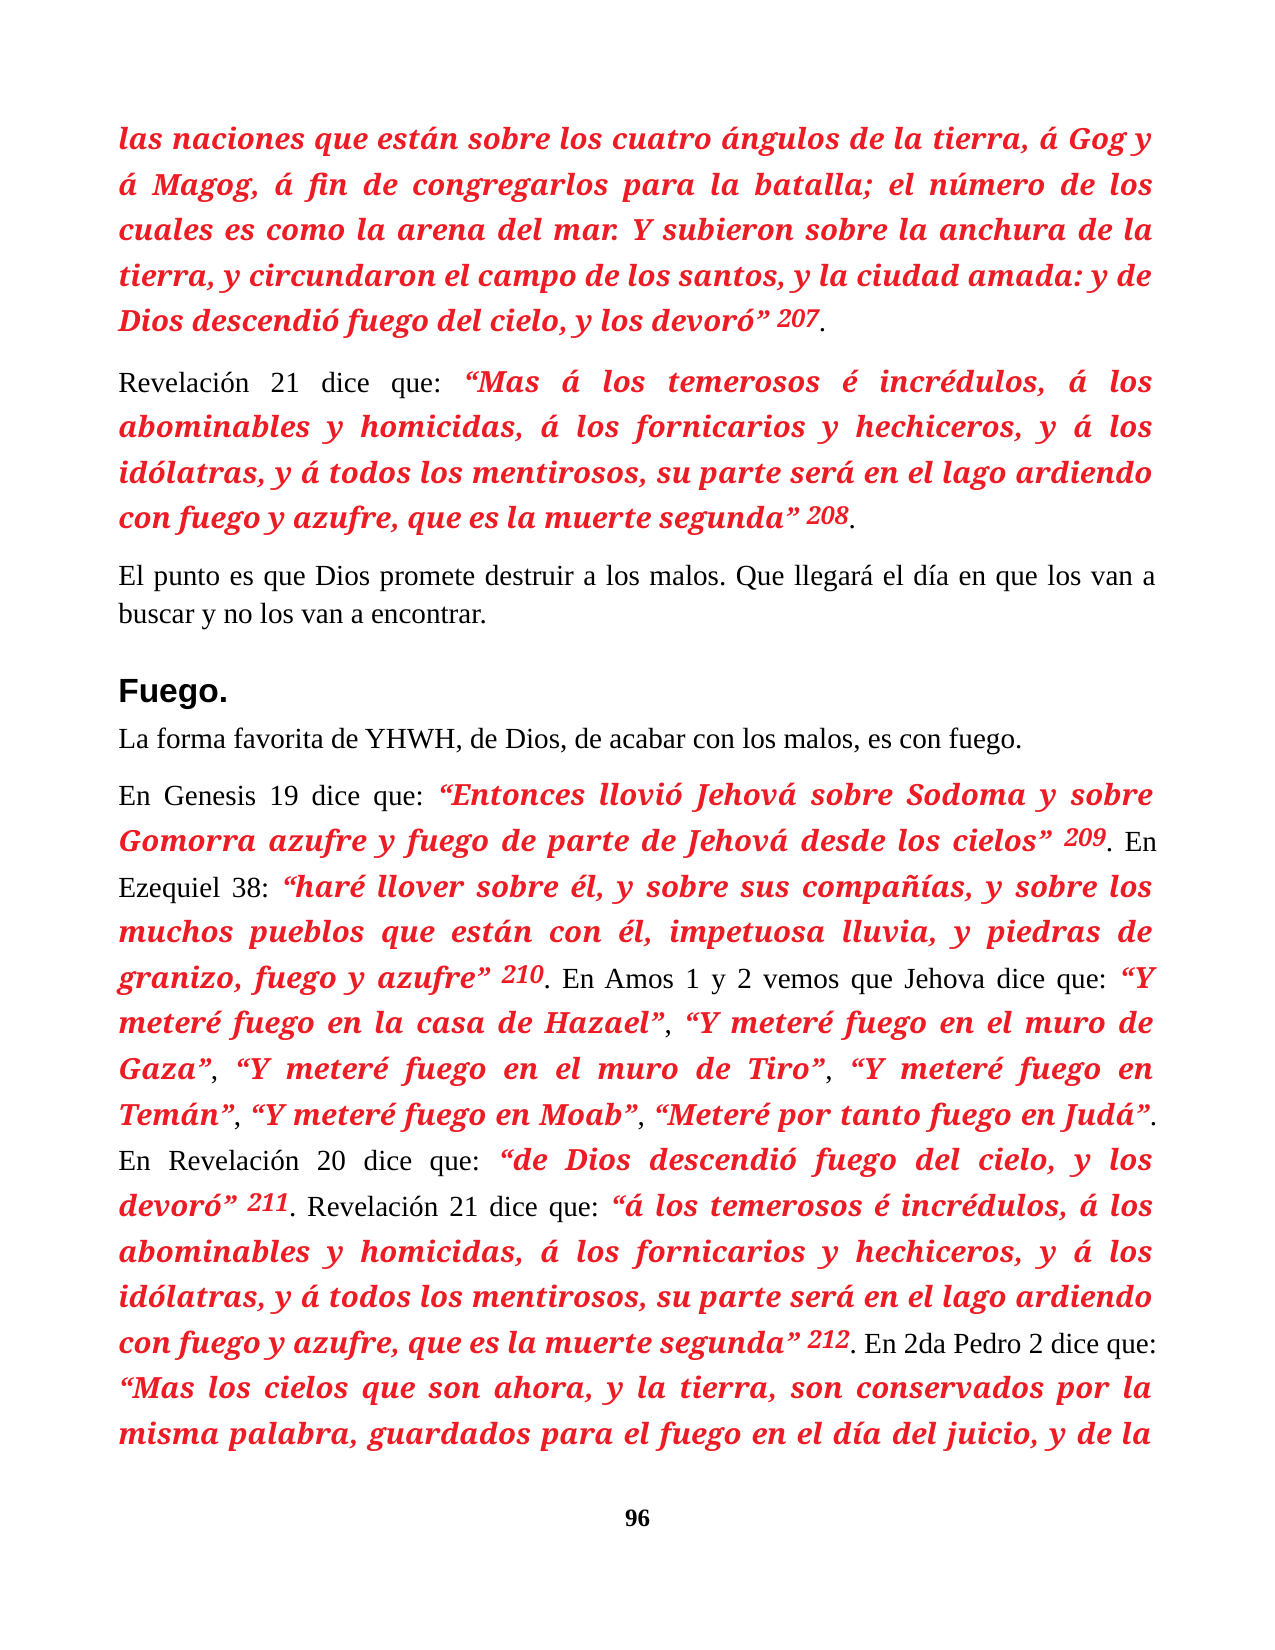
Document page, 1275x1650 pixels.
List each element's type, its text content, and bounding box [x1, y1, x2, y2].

text Revelación 21 dice que: “Mas á los temerosos é incrédulos, á los abominables y homicidas, á los fornicarios y hechiceros, y á los idólatras, y á todos los mentirosos, su parte será en el lago ardiendo con fuego y azufre, que es la muerte segunda” . [118, 361, 1157, 537]
text El punto es que Dios promete destruir a los malos. Que llegará el día en que los van a buscar y no los van a encontrar. [118, 558, 1157, 630]
text La forma favorita de YHWH, de Dios, de acabar con los malos, es con fuego. [118, 722, 1157, 755]
subtitle Fuego. [118, 670, 1157, 709]
text las naciones que están sobre los cuatro ángulos de la tierra, á Gog y á Magog, á fin de congregarlos para la batalla; el número de los cuales es como la arena del mar. Y subieron sobre la anchura de la tierra, y circundaron el campo de los santos, y la ciudad amada: y de Dios descendió fuego del cielo, y los devoró” . [118, 118, 1157, 340]
text En Genesis 19 dice que: “Entonces llovió Jehová sobre Sodoma y sobre Gomorra azufre y fuego de parte de Jehová desde los cielos” . En Ezequiel 38: “haré llover sobre él, y sobre sus compañías, y sobre los muchos pueblos que están con él, impetuosa lluvia, y piedras de granizo, fuego y azufre” . En Amos 1 y 2 vemos que Jehova dice que: “Y meteré fuego en la casa de Hazael”, “Y meteré fuego en el muro de Gaza”, “Y meteré fuego en el muro de Tiro”, “Y meteré fuego en Temán”, “Y meteré fuego en Moab”, “Meteré por tanto fuego en Judá”. En Revelación 20 dice que: “de Dios descendió fuego del cielo, y los devoró” . Revelación 21 dice que: “á los temerosos é incrédulos, á los abominables y homicidas, á los fornicarios y hechiceros, y á los idólatras, y á todos los mentirosos, su parte será en el lago ardiendo con fuego y azufre, que es la muerte segunda” . En 2da Pedro 2 dice que: “Mas los cielos que son ahora, y la tierra, son conservados por la misma palabra, guardados para el fuego en el día del juicio, y de la [118, 775, 1157, 1453]
